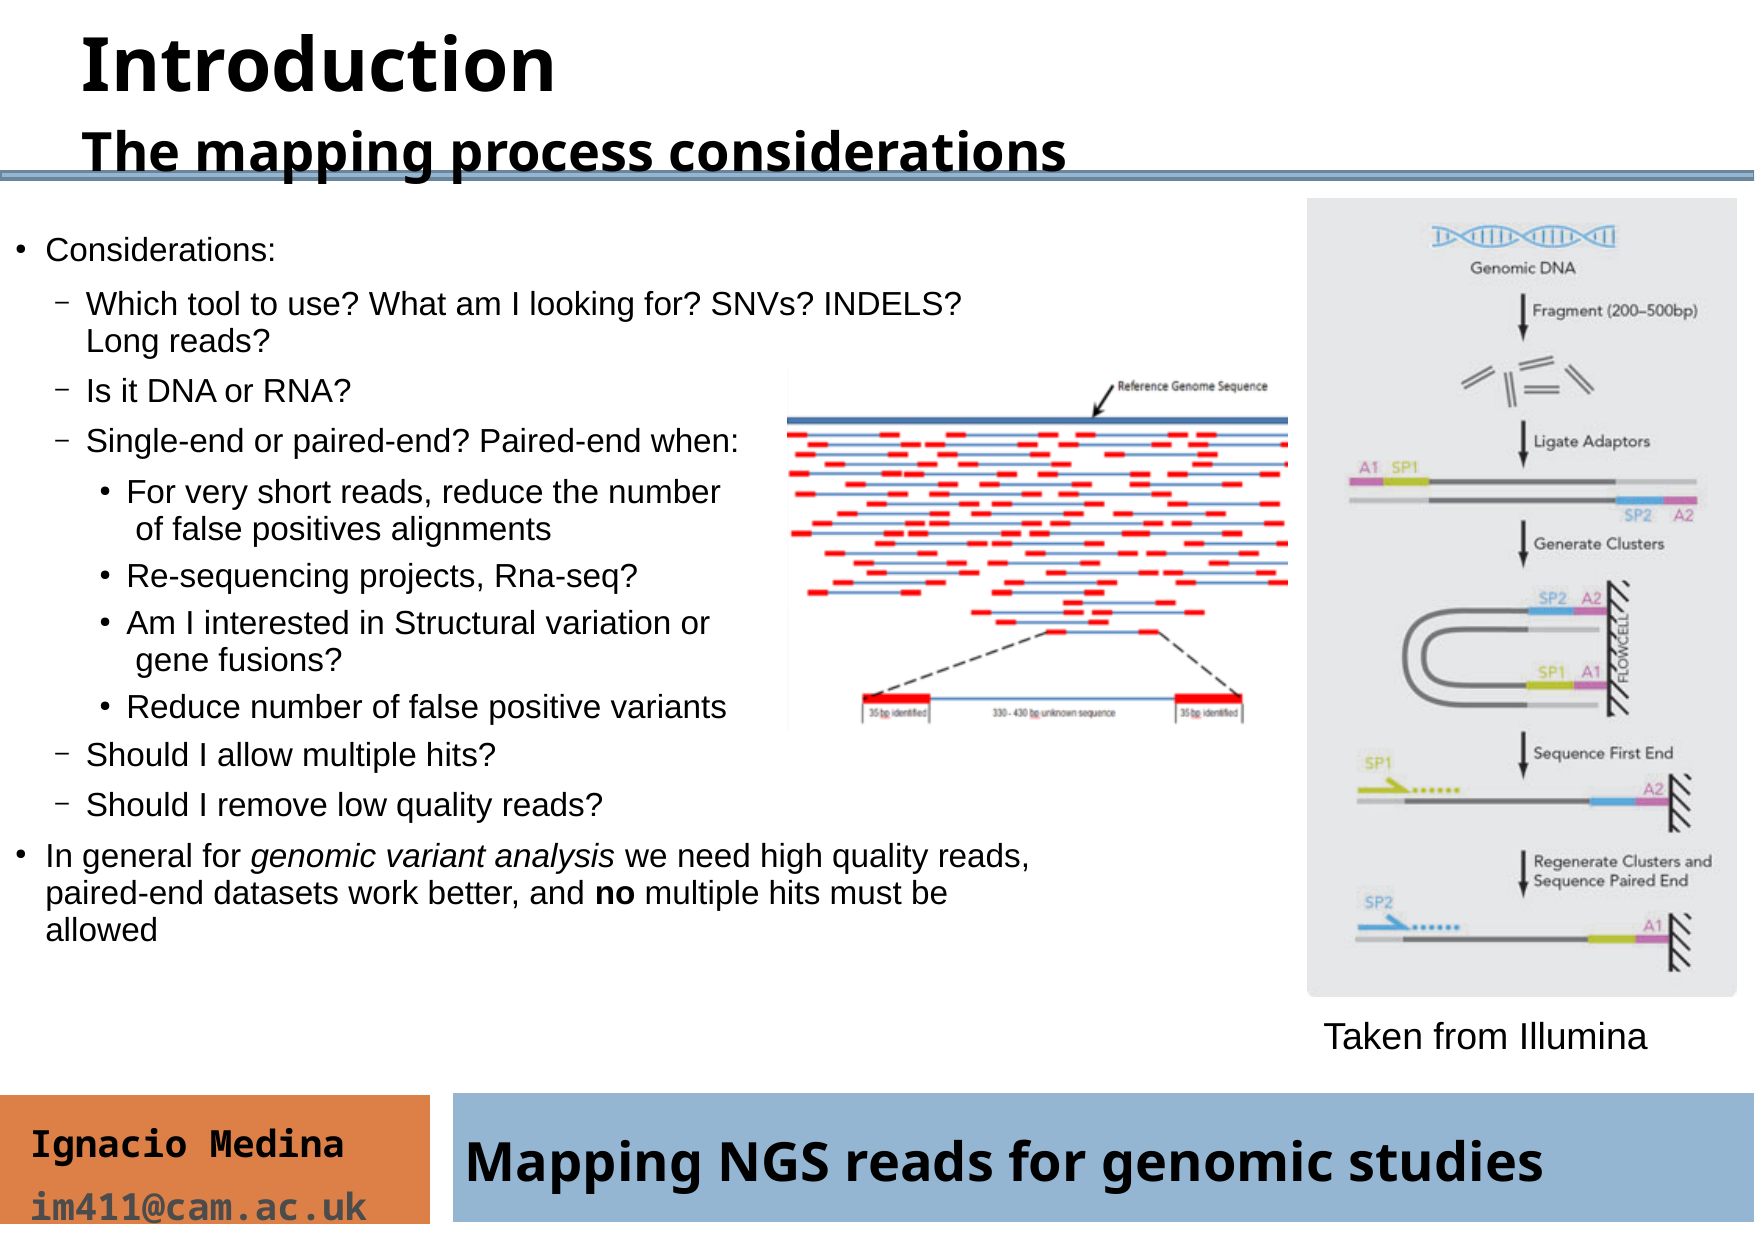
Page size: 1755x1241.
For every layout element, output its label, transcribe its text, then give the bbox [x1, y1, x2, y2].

text_box Introduction The mapping process considerations [67, 3, 1688, 168]
text_box Taken from Illumina [1308, 1008, 1744, 1066]
text_box [461, 171, 1754, 179]
text_box [292, 171, 318, 179]
list Considerations: Which tool to use? What am I looking for? SNVs? INDELS? Long reads? Is it DNA or RNA? Single-end or paired-end? Paired-end when: For very short reads, reduce the number of false positives alignments Re-sequencing projects, Rna-seq? Am I interested in Structural variation or gene fusions? Reduce number of false positive variants Should I allow multiple hits? Should I remove low quality reads? In general for genomic variant analysis we need high quality reads, paired-end datasets work better, and no multiple hits must be allowed [5, 231, 1033, 951]
text_box [0, 171, 284, 179]
text_box Ignacio Medina im411@cam.ac.uk [15, 1110, 436, 1213]
text_box Mapping NGS reads for genomic studies [450, 1116, 1726, 1194]
text_box [326, 171, 423, 179]
picture [1033, 369, 1288, 731]
text_box [429, 171, 453, 179]
picture [1307, 198, 1737, 997]
